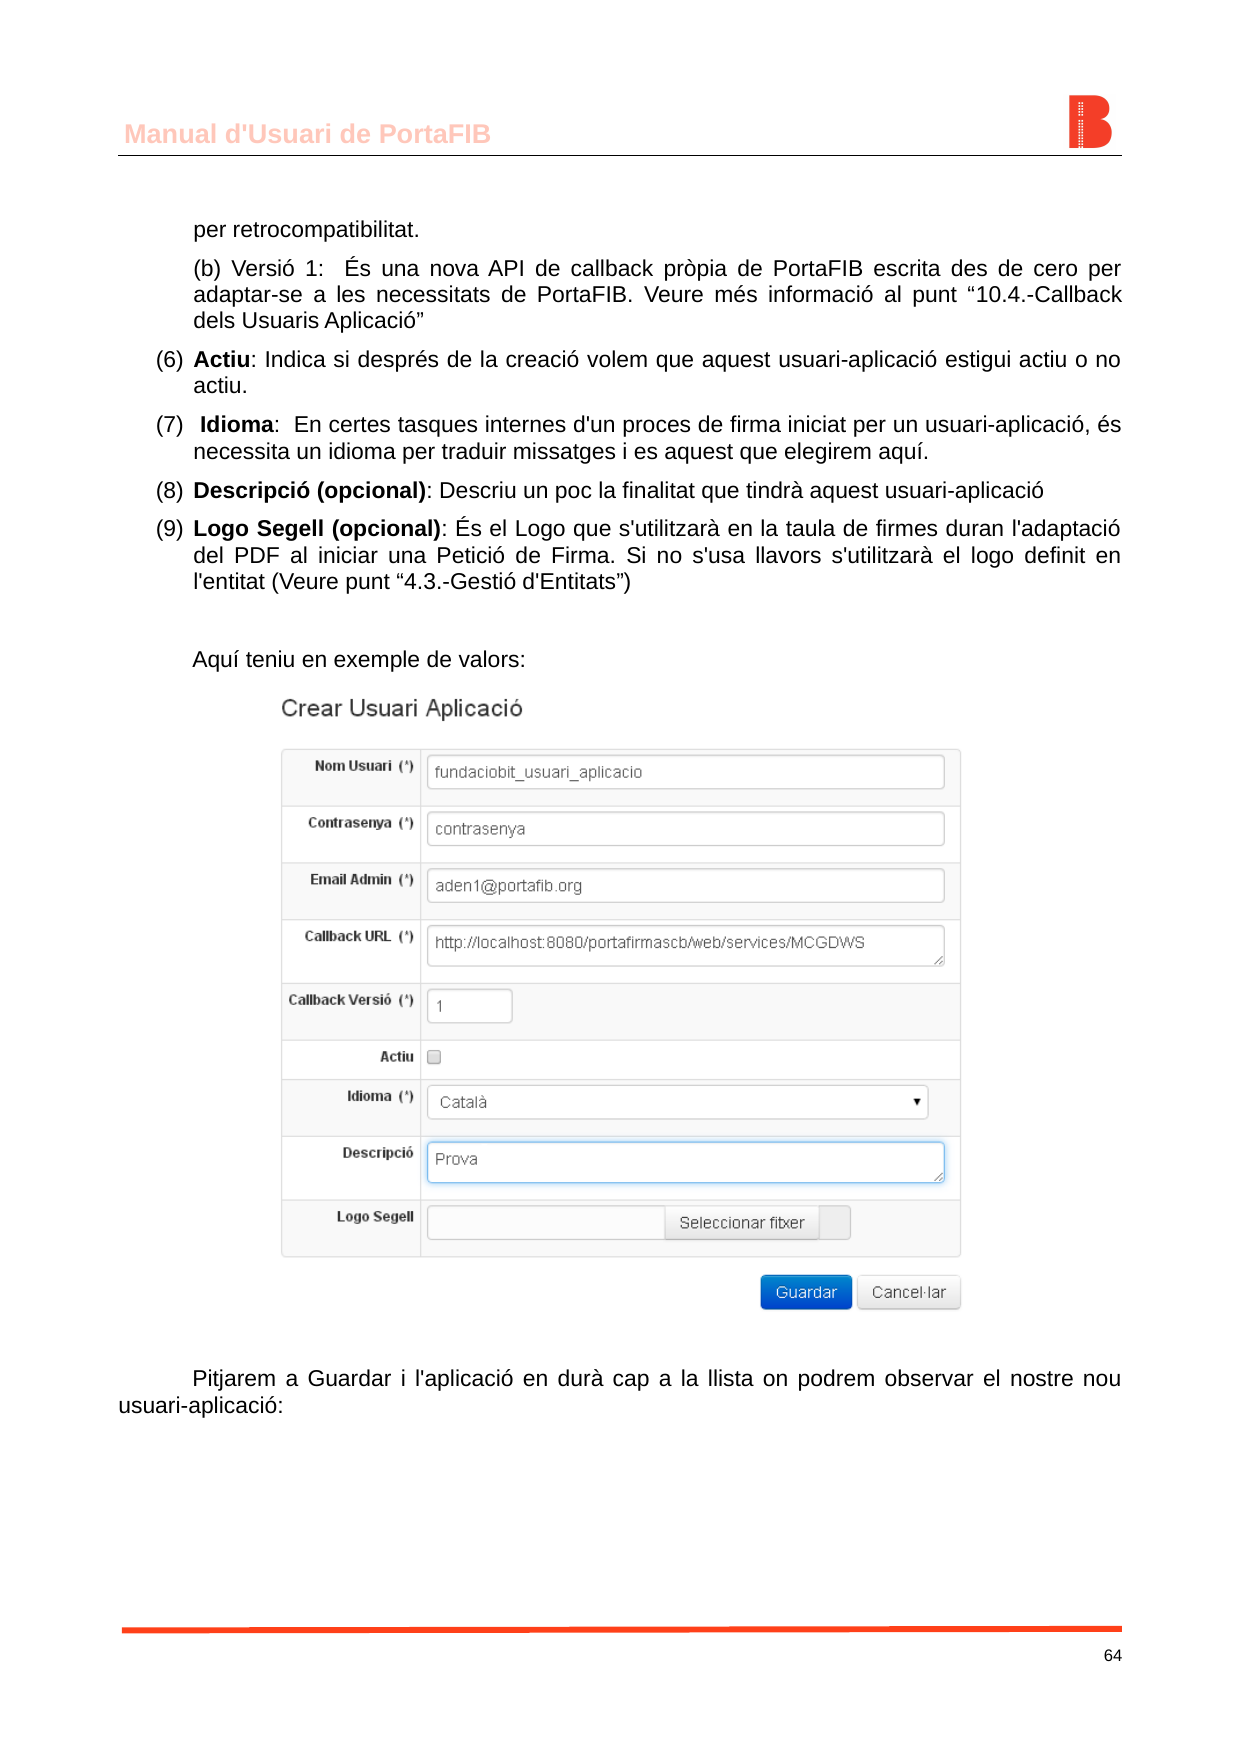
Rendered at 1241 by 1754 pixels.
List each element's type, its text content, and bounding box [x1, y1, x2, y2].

text Aquí teniu en exemple de valors: [118, 646, 1122, 672]
list Idioma: En certes tasques internes d'un proces de firma iniciat per un usuari-aplicació, és necessita un idioma per traduir missatges i es aquest que elegirem aquí. [156, 411, 1122, 464]
list Actiu: Indica si després de la creació volem que aquest usuari-aplicació estigui actiu o no actiu. [156, 346, 1122, 399]
picture [1063, 94, 1117, 150]
list per retrocompatibilitat. [156, 216, 1122, 242]
picture [273, 684, 967, 1327]
list Descripció (opcional): Descriu un poc la finalitat que tindrà aquest usuari-aplicació [156, 477, 1122, 503]
list (b) Versió 1: És una nova API de callback pròpia de PortaFIB escrita des de cero per adaptar-se a les necessitats de PortaFIB. Veure més informació al punt “10.4.-Callback dels Usuaris Aplicació” [156, 254, 1122, 334]
list Logo Segell (opcional): És el Logo que s'utilitzarà en la taula de firmes duran l'adaptació del PDF al iniciar una Petició de Firma. Si no s'usa llavors s'utilitzarà el logo definit en l'entitat (Veure punt “4.3.-Gestió d'Entitats”) [156, 515, 1122, 594]
text Pitjarem a Guardar i l'aplicació en durà cap a la llista on podrem observar el nostre nou usuari-aplicació: [118, 1365, 1122, 1418]
